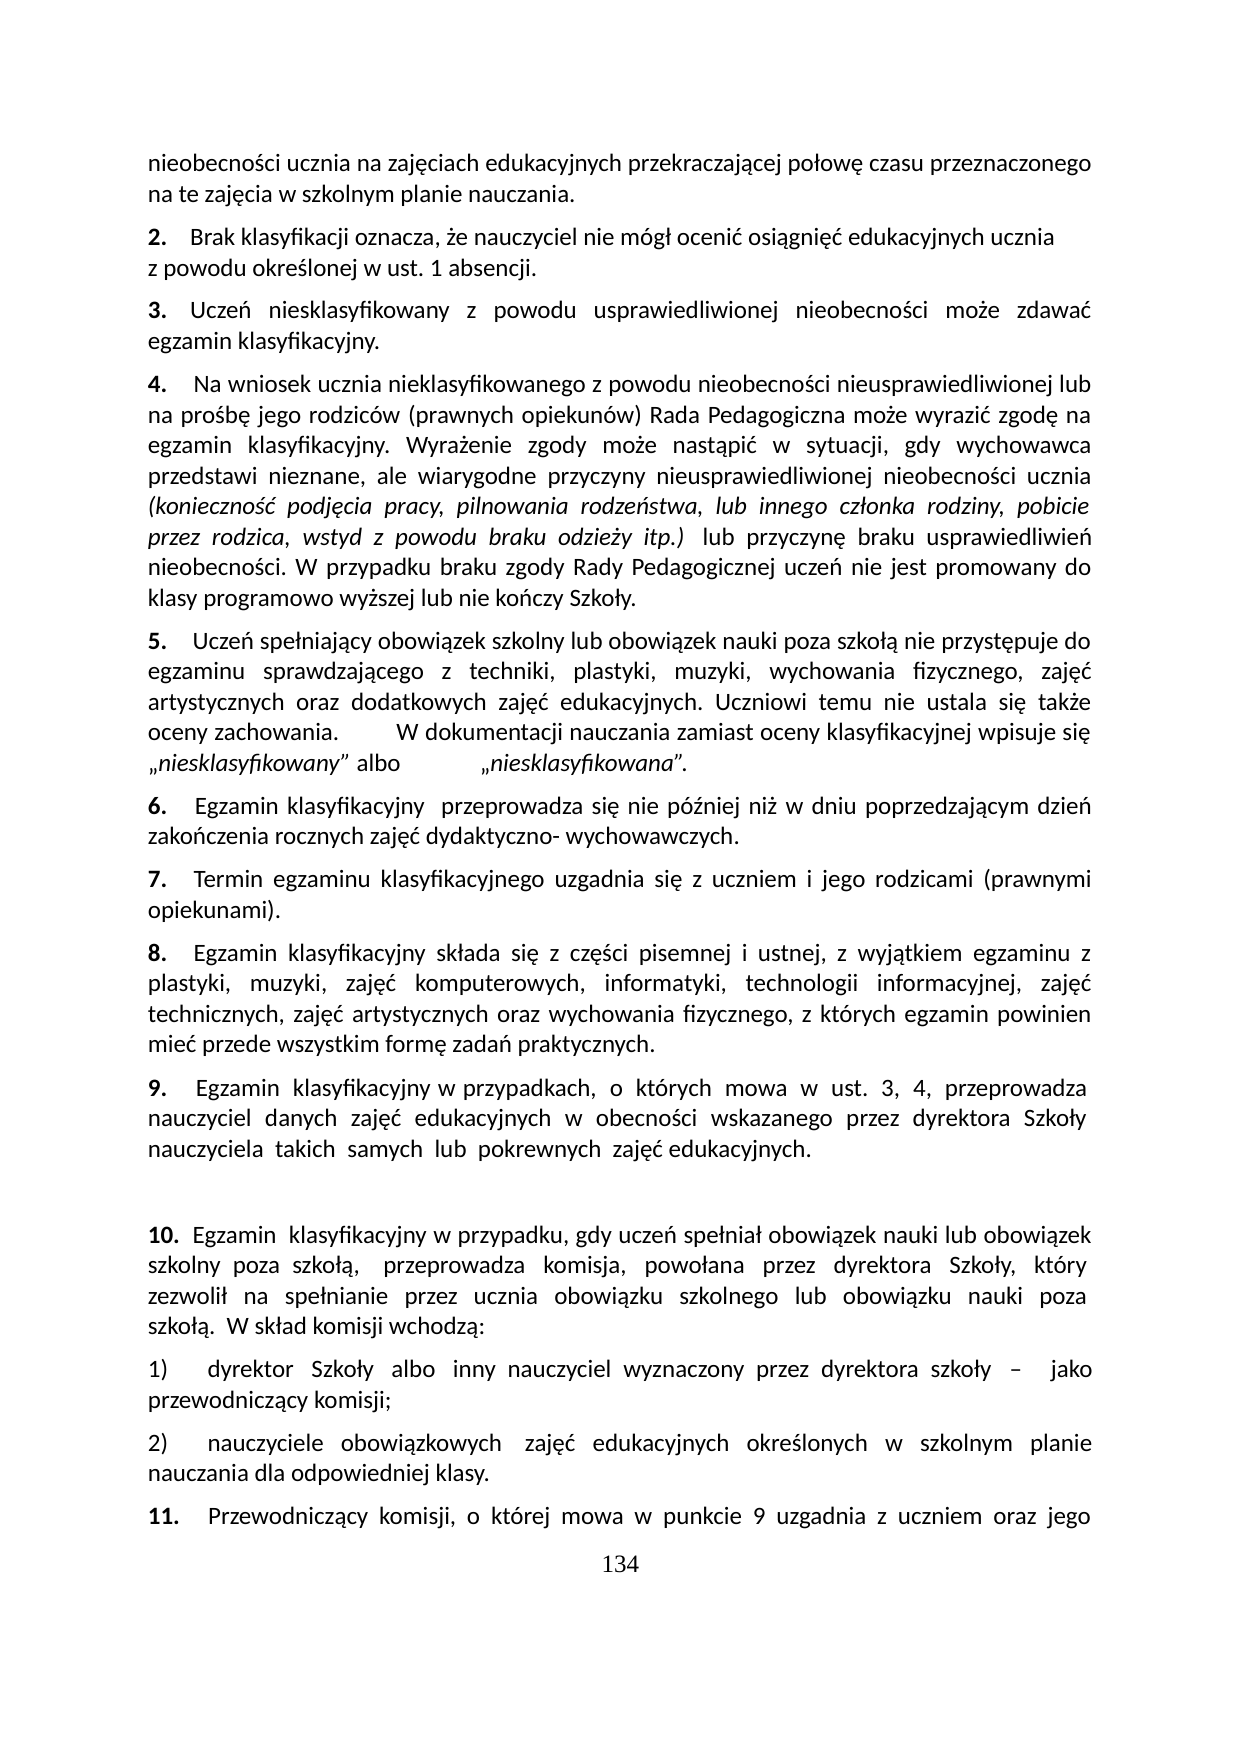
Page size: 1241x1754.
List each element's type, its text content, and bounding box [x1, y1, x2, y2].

text 10. Egzamin klasyfikacyjny w przypadku, gdy uczeń spełniał obowiązek nauki lub obowiązek szkolny poza szkołą, przeprowadza komisja, powołana przez dyrektora Szkoły, który zezwolił na spełnianie przez ucznia obowiązku szkolnego lub obowiązku nauki poza szkołą. W skład komisji wchodzą: [148, 1219, 1093, 1341]
text 7. Termin egzaminu klasyfikacyjnego uzgadnia się z uczniem i jego rodzicami (prawnymi opiekunami). [148, 863, 1093, 924]
text 2. Brak klasyfikacji oznacza, że nauczyciel nie mógł ocenić osiągnięć edukacyjnych ucznia z powodu określonej w ust. 1 absencji. [148, 221, 1093, 282]
text 1) dyrektor Szkoły albo inny nauczyciel wyznaczony przez dyrektora szkoły – jako przewodniczący komisji; [148, 1353, 1093, 1414]
text 5. Uczeń spełniający obowiązek szkolny lub obowiązek nauki poza szkołą nie przystępuje do egzaminu sprawdzającego z techniki, plastyki, muzyki, wychowania fizycznego, zajęć artystycznych oraz dodatkowych zajęć edukacyjnych. Uczniowi temu nie ustala się także oceny zachowania. W dokumentacji nauczania zamiast oceny klasyfikacyjnej wpisuje się „niesklasyfikowany” albo „niesklasyfikowana”. [148, 625, 1093, 777]
text 6. Egzamin klasyfikacyjny przeprowadza się nie później niż w dniu poprzedzającym dzień zakończenia rocznych zajęć dydaktyczno- wychowawczych. [148, 790, 1093, 851]
text 4. Na wniosek ucznia nieklasyfikowanego z powodu nieobecności nieusprawiedliwionej lub na prośbę jego rodziców (prawnych opiekunów) Rada Pedagogiczna może wyrazić zgodę na egzamin klasyfikacyjny. Wyrażenie zgody może nastąpić w sytuacji, gdy wychowawca przedstawi nieznane, ale wiarygodne przyczyny nieusprawiedliwionej nieobecności ucznia (konieczność podjęcia pracy, pilnowania rodzeństwa, lub innego członka rodziny, pobicie przez rodzica, wstyd z powodu braku odzieży itp.) lub przyczynę braku usprawiedliwień nieobecności. W przypadku braku zgody Rady Pedagogicznej uczeń nie jest promowany do klasy programowo wyższej lub nie kończy Szkoły. [148, 368, 1093, 612]
text 8. Egzamin klasyfikacyjny składa się z części pisemnej i ustnej, z wyjątkiem egzaminu z plastyki, muzyki, zajęć komputerowych, informatyki, technologii informacyjnej, zajęć technicznych, zajęć artystycznych oraz wychowania fizycznego, z których egzamin powinien mieć przede wszystkim formę zadań praktycznych. [148, 937, 1093, 1059]
text 11. Przewodniczący komisji, o której mowa w punkcie 9 uzgadnia z uczniem oraz jego [148, 1500, 1093, 1531]
text 3. Uczeń niesklasyfikowany z powodu usprawiedliwionej nieobecności może zdawać egzamin klasyfikacyjny. [148, 295, 1093, 356]
text 2) nauczyciele obowiązkowych zajęć edukacyjnych określonych w szkolnym planie nauczania dla odpowiedniej klasy. [148, 1427, 1093, 1488]
text 9. Egzamin klasyfikacyjny w przypadkach, o których mowa w ust. 3, 4, przeprowadza nauczyciel danych zajęć edukacyjnych w obecności wskazanego przez dyrektora Szkoły nauczyciela takich samych lub pokrewnych zajęć edukacyjnych. [148, 1072, 1093, 1163]
text nieobecności ucznia na zajęciach edukacyjnych przekraczającej połowę czasu przeznaczonego na te zajęcia w szkolnym planie nauczania. [148, 148, 1093, 209]
